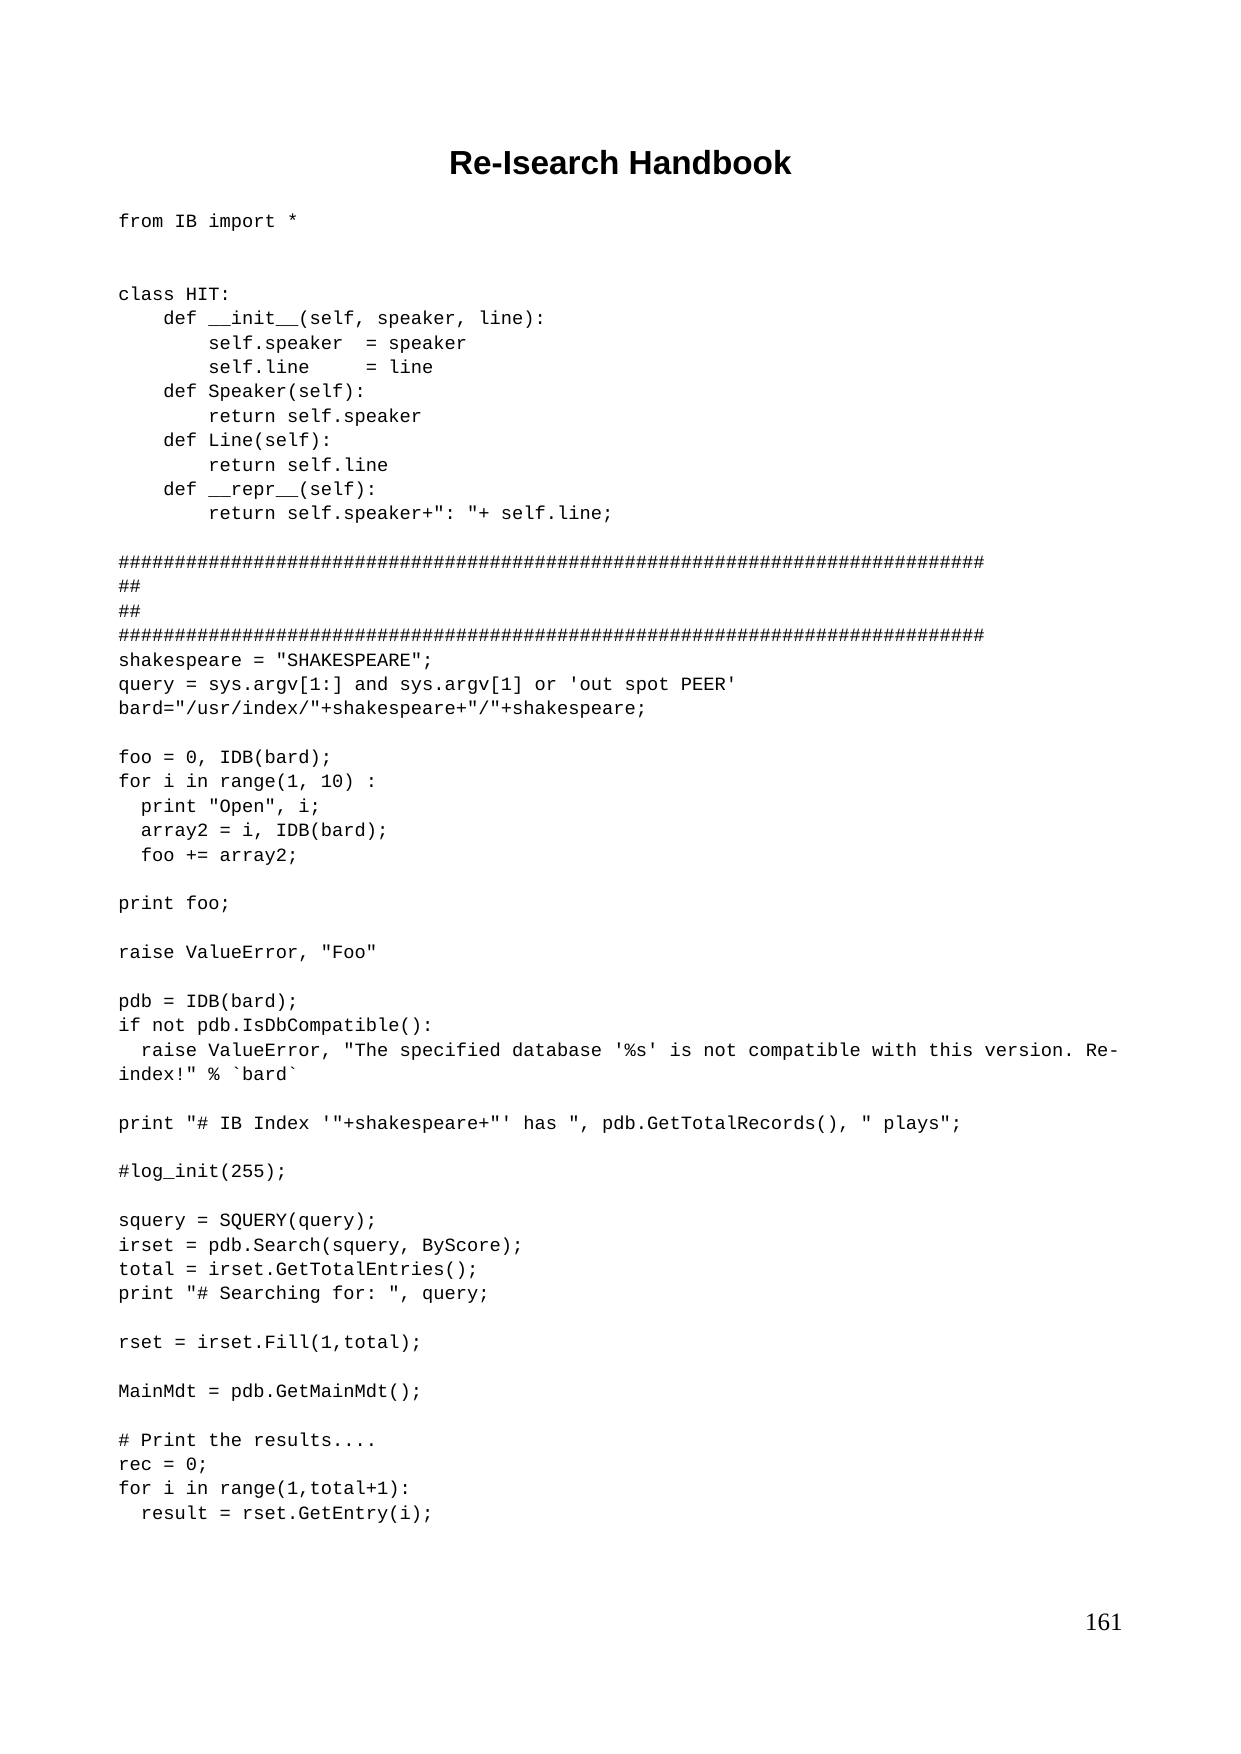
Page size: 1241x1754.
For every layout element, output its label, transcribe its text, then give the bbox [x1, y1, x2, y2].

text array2 = i, IDB(bard); [118, 821, 1122, 842]
text ## [118, 577, 1122, 598]
text print foo; [118, 894, 1122, 915]
text for i in range(1, 10) : [118, 772, 1122, 793]
text def Line(self): [118, 431, 1122, 452]
text ############################################################################# [118, 553, 1122, 574]
text ############################################################################# [118, 626, 1122, 647]
text if not pdb.IsDbCompatible(): [118, 1016, 1122, 1037]
text return self.speaker+": "+ self.line; [118, 504, 1122, 525]
text squery = SQUERY(query); [118, 1211, 1122, 1232]
text rset = irset.Fill(1,total); [118, 1333, 1122, 1354]
text foo = 0, IDB(bard); [118, 748, 1122, 769]
text irset = pdb.Search(squery, ByScore); [118, 1235, 1122, 1257]
text raise ValueError, "The specified database '%s' is not compatible with this version. Re-index!" % `bard` [118, 1040, 1122, 1086]
text query = sys.argv[1:] and sys.argv[1] or 'out spot PEER' [118, 675, 1122, 696]
text bard="/usr/index/"+shakespeare+"/"+shakespeare; [118, 699, 1122, 720]
text for i in range(1,total+1): [118, 1479, 1122, 1500]
text ## [118, 602, 1122, 623]
text total = irset.GetTotalEntries(); [118, 1260, 1122, 1281]
text rec = 0; [118, 1455, 1122, 1476]
text def Speaker(self): [118, 382, 1122, 403]
text pdb = IDB(bard); [118, 992, 1122, 1013]
text print "Open", i; [118, 797, 1122, 818]
text shakespeare = "SHAKESPEARE"; [118, 650, 1122, 672]
text print "# IB Index '"+shakespeare+"' has ", pdb.GetTotalRecords(), " plays"; [118, 1113, 1122, 1135]
text result = rset.GetEntry(i); [118, 1503, 1122, 1525]
text self.line = line [118, 358, 1122, 379]
text foo += array2; [118, 845, 1122, 867]
text return self.line [118, 455, 1122, 477]
text def __repr__(self): [118, 480, 1122, 501]
text def __init__(self, speaker, line): [118, 309, 1122, 330]
text self.speaker = speaker [118, 333, 1122, 355]
text raise ValueError, "Foo" [118, 943, 1122, 964]
text return self.speaker [118, 407, 1122, 428]
text print "# Searching for: ", query; [118, 1284, 1122, 1305]
text MainMdt = pdb.GetMainMdt(); [118, 1382, 1122, 1403]
text #log_init(255); [118, 1162, 1122, 1183]
text class HIT: [118, 285, 1122, 306]
text # Print the results.... [118, 1430, 1122, 1452]
text from IB import * [118, 212, 1122, 233]
